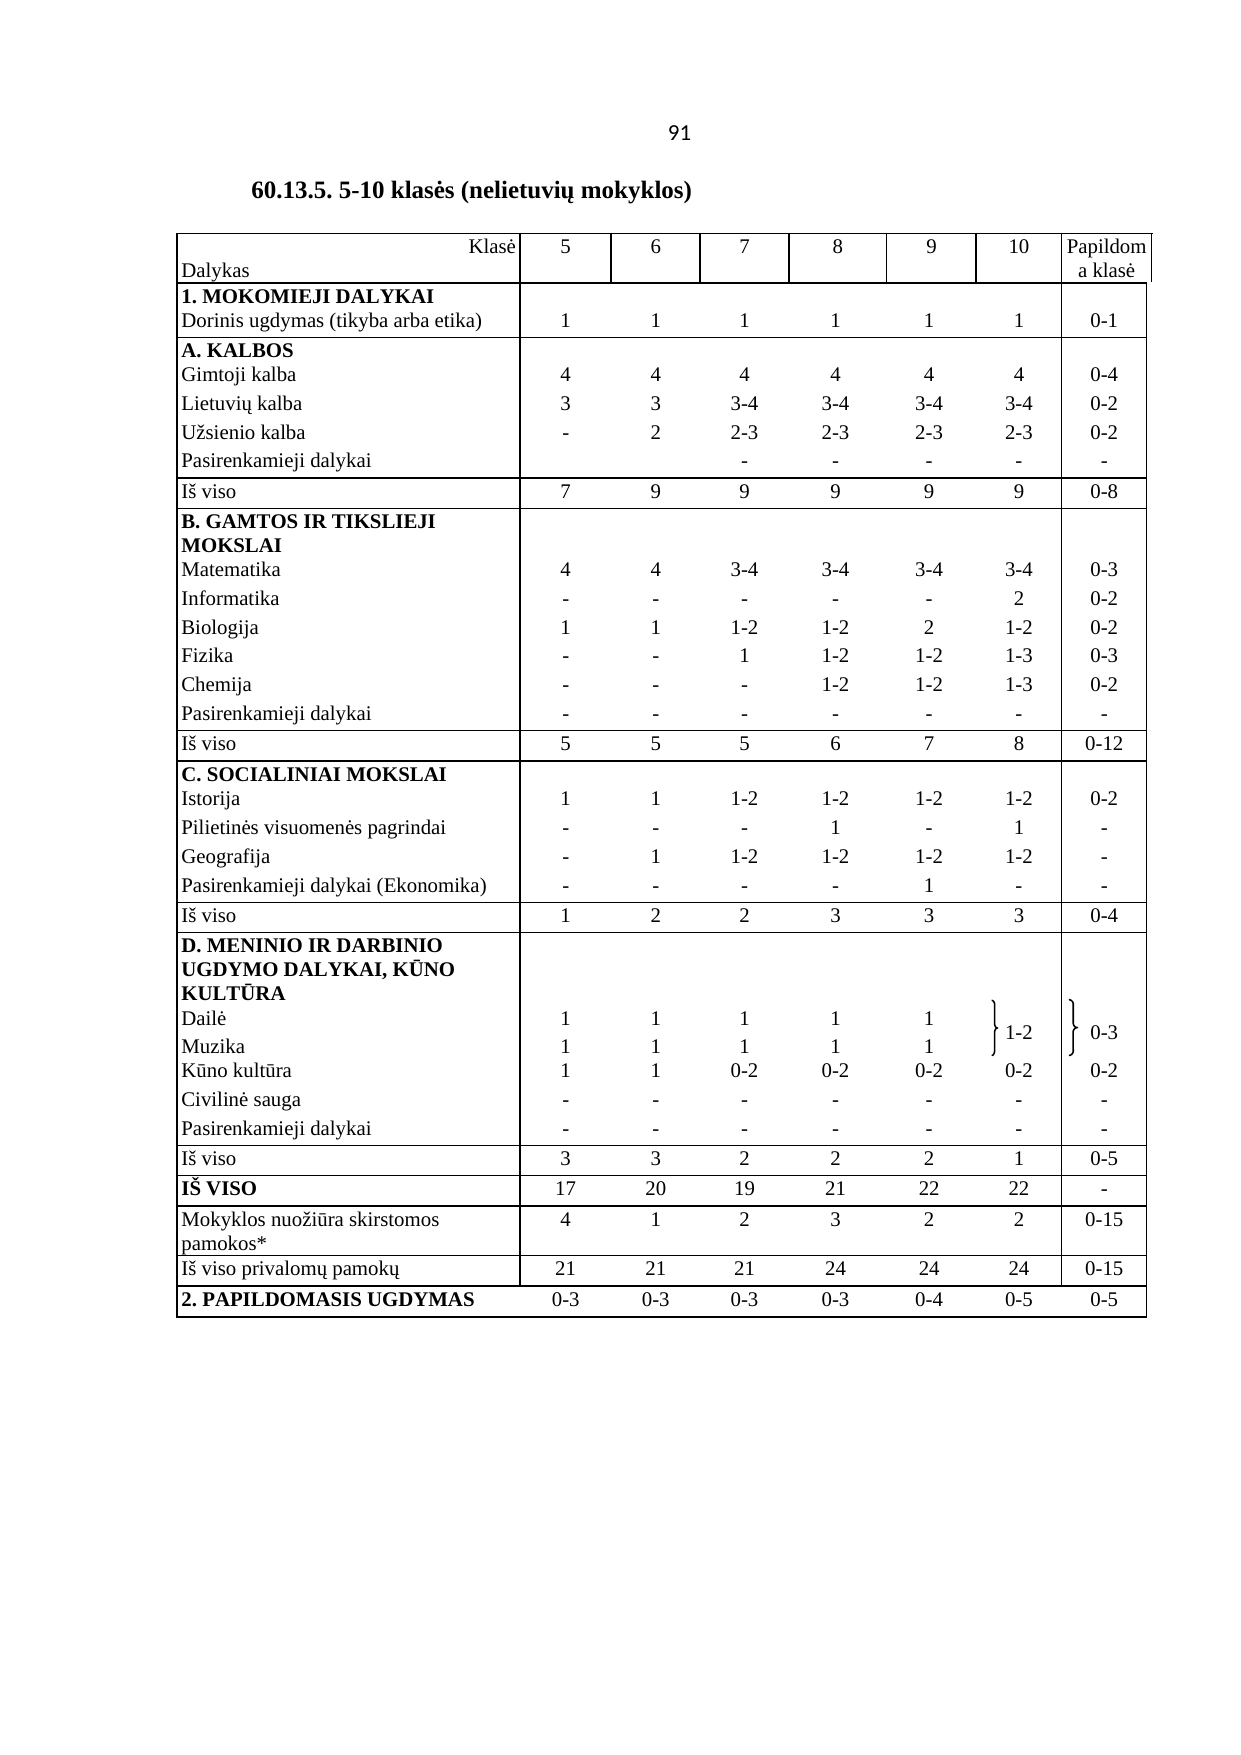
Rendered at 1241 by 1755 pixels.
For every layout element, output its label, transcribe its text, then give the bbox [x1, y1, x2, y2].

table_cell - [611, 586, 700, 614]
table_cell 1 [696, 1034, 700, 1058]
table_cell - [521, 586, 611, 614]
table_cell Kūno kultūra [178, 1058, 519, 1087]
table_cell [611, 448, 700, 477]
table_cell 3-4 [700, 391, 789, 419]
table_cell 1 [607, 1034, 611, 1058]
table_cell Istorija [178, 786, 519, 815]
table_cell [1057, 338, 1061, 362]
table_cell 1 [882, 308, 976, 336]
table_cell [521, 448, 611, 477]
table_cell Geografija [178, 844, 519, 873]
table_cell 1-2 [976, 615, 1061, 643]
table_cell 1-2 [976, 844, 1061, 873]
table_cell 3 [882, 903, 976, 932]
table_cell [607, 284, 611, 308]
table_cell [611, 338, 615, 362]
table_cell 1 [611, 1005, 700, 1034]
table_cell 1 [882, 873, 976, 901]
table_cell Iš viso [178, 1146, 519, 1175]
table_cell - [882, 1087, 976, 1116]
table_cell 1 [882, 1034, 886, 1058]
table_cell 5 [521, 731, 611, 760]
table_cell 2 [789, 1146, 882, 1175]
table_cell [1057, 762, 1061, 786]
table_cell [878, 762, 882, 786]
table_cell 2 [882, 1146, 976, 1175]
table_cell 9 [700, 479, 789, 507]
table_cell - [521, 844, 611, 873]
table_cell 1 [976, 1146, 1061, 1175]
table_cell - [700, 1116, 789, 1144]
table_cell [878, 338, 882, 362]
table_cell Informatika [178, 586, 519, 614]
table_cell 1 [972, 1034, 976, 1058]
table_cell - [976, 1116, 1061, 1144]
table_cell - [1062, 873, 1146, 901]
table_cell Užsienio kalba [178, 420, 519, 448]
table_cell - [611, 815, 700, 844]
table_cell 4 [611, 557, 700, 586]
table_cell [696, 284, 700, 308]
table_cell - [1062, 1116, 1146, 1144]
table_cell 1 [521, 615, 611, 643]
table_cell 0-15 [1062, 1256, 1146, 1285]
table_cell Iš viso [178, 731, 519, 760]
table_cell 3 [789, 1207, 882, 1255]
table_cell 2-3 [882, 420, 976, 448]
table_cell 3-4 [976, 391, 1061, 419]
table_cell 4 [611, 362, 700, 391]
table_cell [1147, 962, 1152, 1005]
table_cell - [611, 873, 700, 901]
table_cell 0-3 [789, 1287, 882, 1316]
table_cell - [789, 586, 882, 614]
table_cell 1 [700, 1005, 789, 1034]
table_cell 5 [700, 731, 789, 760]
table_cell 1-2 [882, 786, 976, 815]
table_cell 0-2 [789, 1058, 882, 1087]
table_cell - [882, 586, 976, 614]
table_cell [611, 762, 615, 786]
table_cell 2 [700, 1146, 789, 1175]
table_cell [882, 338, 886, 362]
table_cell [1142, 762, 1146, 786]
table_cell 4 [789, 362, 882, 391]
table_cell - [882, 448, 976, 477]
table_cell 2 [976, 1207, 1061, 1255]
table_cell 3 [611, 1146, 700, 1175]
table_cell - [700, 586, 789, 614]
table_cell [784, 762, 789, 786]
table_cell Pasirenkamieji dalykai (Ekonomika) [178, 873, 519, 901]
table_cell [789, 338, 793, 362]
table_header 6 [612, 234, 699, 282]
table_cell 21 [700, 1256, 789, 1285]
table_cell 3 [521, 1146, 611, 1175]
table_cell 4 [521, 362, 611, 391]
table_cell - [1062, 701, 1146, 729]
table_cell 1-3 [976, 672, 1061, 701]
table_cell - [521, 701, 611, 729]
table_cell 3 [611, 391, 700, 419]
table_cell 21 [611, 1256, 700, 1285]
table_header 8 [790, 234, 886, 282]
table_cell [878, 284, 882, 308]
table_cell [972, 762, 976, 786]
table_cell - [882, 701, 976, 729]
table_cell 0-3 [1062, 557, 1146, 586]
table_cell 1 [789, 815, 882, 844]
table_cell 0-3 [611, 1287, 700, 1316]
table_cell Pasirenkamieji dalykai [178, 701, 519, 729]
table_cell [700, 933, 789, 1005]
table_cell 2 [700, 1207, 789, 1255]
table_cell Pasirenkamieji dalykai [178, 448, 519, 477]
table_cell 0-4 [1062, 362, 1146, 391]
table_cell 3-4 [789, 557, 882, 586]
table_header 7 [701, 234, 788, 282]
table_cell 3-4 [700, 557, 789, 586]
table_cell - [611, 672, 700, 701]
table_cell 2 [882, 615, 976, 643]
table_cell [1062, 509, 1146, 557]
table_cell 21 [521, 1256, 611, 1285]
table_cell [976, 933, 1061, 1005]
table_cell [1142, 284, 1146, 308]
table_cell 4 [521, 1207, 611, 1255]
table_cell [976, 338, 980, 362]
table_cell 1-2 [700, 615, 789, 643]
table_cell 2 [882, 1207, 976, 1255]
table_cell - [789, 873, 882, 901]
table_cell 1 [611, 615, 700, 643]
table_cell 1 [878, 1034, 882, 1058]
table_cell 1 [611, 786, 700, 815]
table_cell - [1062, 1176, 1146, 1205]
table_cell 0-2 [1062, 391, 1146, 419]
table_cell 0-3 [520, 1287, 611, 1316]
table_cell 1 [611, 1058, 700, 1087]
table_cell 3 [789, 903, 882, 932]
table_cell [1147, 533, 1152, 557]
table_cell [1147, 1235, 1152, 1255]
table_cell 4 [976, 362, 1061, 391]
table_cell Dorinis ugdymas (tikyba arba etika) [178, 308, 519, 336]
table_cell 0-2 [1062, 586, 1146, 614]
table_cell 2. PAPILDOMASIS UGDYMAS [178, 1287, 520, 1316]
table_cell 0-4 [882, 1287, 976, 1316]
table_cell 0-2 [700, 1058, 789, 1087]
table_cell 1 [521, 903, 611, 932]
table_cell 0-2 [976, 1058, 1061, 1087]
table_cell 0-2 [1062, 786, 1146, 815]
table_cell [521, 933, 611, 1005]
table_cell - [1062, 844, 1146, 873]
table_cell Iš viso privalomų pamokų [178, 1256, 519, 1285]
table_cell [611, 284, 615, 308]
table_cell [972, 284, 976, 308]
table_cell - [700, 1087, 789, 1116]
table_cell [784, 338, 789, 362]
table_cell [1142, 338, 1146, 362]
table_cell 0-2 [1062, 1058, 1146, 1087]
table_cell [976, 762, 980, 786]
table_cell 1 [784, 1034, 789, 1058]
table_cell 9 [611, 479, 700, 507]
table_cell - [521, 1087, 611, 1116]
table_cell 7 [882, 731, 976, 760]
table_cell 1-3 [976, 643, 1061, 672]
table_cell 2 [611, 420, 700, 448]
table_cell 3-4 [882, 557, 976, 586]
table_cell - [611, 643, 700, 672]
table_cell 9 [789, 479, 882, 507]
table_cell - [611, 701, 700, 729]
table_cell - [611, 1087, 700, 1116]
table_cell 1-2 [976, 1005, 1061, 1058]
table_cell [1062, 933, 1146, 1005]
table_cell 2-3 [976, 420, 1061, 448]
table_cell [607, 338, 611, 362]
table_cell - [1062, 448, 1146, 477]
table_cell [789, 509, 882, 557]
table_cell [882, 509, 976, 557]
table_cell 0-3 [1062, 643, 1146, 672]
table_cell 2-3 [789, 420, 882, 448]
table_cell [976, 284, 980, 308]
table_cell 1-2 [700, 786, 789, 815]
table_cell - [1062, 1087, 1146, 1116]
table_cell - [789, 1116, 882, 1144]
table_header 5 [521, 234, 610, 282]
table_cell [696, 762, 700, 786]
table_cell 4 [882, 362, 976, 391]
table_cell 7 [521, 479, 611, 507]
table_cell - [976, 873, 1061, 901]
table_cell 22 [976, 1176, 1061, 1205]
table_cell - [976, 701, 1061, 729]
table_cell 0-2 [1062, 615, 1146, 643]
table_cell Biologija [178, 615, 519, 643]
table_cell 0-3 [1062, 1005, 1146, 1058]
table_cell - [789, 701, 882, 729]
table_cell 1 [700, 643, 789, 672]
table_cell 0-4 [1062, 903, 1146, 932]
table_cell - [882, 815, 976, 844]
table_cell 1-2 [789, 672, 882, 701]
table_cell - [700, 448, 789, 477]
table_cell 1 [789, 1034, 793, 1058]
text 60.13.5. 5-10 klasės (nelietuvių mokyklos) [177, 175, 1181, 204]
table_cell 1-2 [882, 643, 976, 672]
table_cell 1-2 [882, 844, 976, 873]
table_cell 3 [976, 903, 1061, 932]
table_cell Dailė [178, 1005, 519, 1034]
table_cell 2 [700, 903, 789, 932]
table_cell 1 [611, 1034, 615, 1058]
table_cell 1-2 [789, 615, 882, 643]
table_cell - [521, 672, 611, 701]
table_cell [976, 509, 1061, 557]
table_cell - [521, 643, 611, 672]
table_cell 4 [521, 557, 611, 586]
table_cell [1062, 338, 1066, 362]
table_cell [882, 284, 886, 308]
table_cell 0-5 [1062, 1146, 1146, 1175]
table_cell 8 [976, 731, 1061, 760]
table_cell Chemija [178, 672, 519, 701]
table_cell 1-2 [789, 786, 882, 815]
table_cell 22 [882, 1176, 976, 1205]
table_cell Pilietinės visuomenės pagrindai [178, 815, 519, 844]
table_cell - [521, 815, 611, 844]
table_cell 6 [789, 731, 882, 760]
table_cell 1 [611, 1207, 700, 1255]
table_cell 0-3 [700, 1287, 789, 1316]
table_cell 1 [976, 815, 1061, 844]
table_cell 0-2 [1062, 420, 1146, 448]
table_cell 1-2 [789, 643, 882, 672]
table_cell 1 [789, 1005, 882, 1034]
table_cell 24 [789, 1256, 882, 1285]
table_cell - [700, 701, 789, 729]
table_cell 0-2 [1062, 672, 1146, 701]
table_cell - [700, 815, 789, 844]
table_cell 24 [882, 1256, 976, 1285]
table_cell 1-2 [789, 844, 882, 873]
table_cell 0-12 [1062, 731, 1146, 760]
table_cell [700, 762, 704, 786]
table_cell [789, 762, 793, 786]
table_cell 1 [976, 308, 1061, 336]
table_cell - [789, 1087, 882, 1116]
table_cell [696, 338, 700, 362]
table_cell 21 [789, 1176, 882, 1205]
table_cell IŠ VISO [178, 1176, 519, 1205]
table_cell [1062, 762, 1066, 786]
table_cell - [882, 1116, 976, 1144]
table_cell 1 [611, 844, 700, 873]
table_cell [1062, 284, 1066, 308]
table_cell 1 [700, 1034, 704, 1058]
table_cell [784, 284, 789, 308]
table_cell [611, 933, 700, 1005]
table_cell 1 [521, 1058, 611, 1087]
table_cell 4 [700, 362, 789, 391]
table_cell Lietuvių kalba [178, 391, 519, 419]
table_header 9 [887, 234, 975, 282]
table_cell 1-2 [976, 786, 1061, 815]
table_cell 9 [882, 479, 976, 507]
table_cell [789, 284, 793, 308]
table_cell - [521, 1116, 611, 1144]
table_cell 1 [700, 308, 789, 336]
table_cell 24 [976, 1256, 1061, 1285]
table_cell 1 [521, 786, 611, 815]
table_cell 1-2 [700, 844, 789, 873]
table_cell 9 [976, 479, 1061, 507]
table_cell - [611, 1116, 700, 1144]
table_cell 0-5 [1061, 1287, 1146, 1316]
table_cell 3 [521, 391, 611, 419]
table_cell 20 [611, 1176, 700, 1205]
table_cell 1 [521, 1005, 611, 1034]
table_cell [882, 933, 976, 1005]
table_cell - [789, 448, 882, 477]
table_cell [607, 762, 611, 786]
table_cell 1 [611, 308, 700, 336]
table_cell [611, 509, 700, 557]
table_cell Gimtoji kalba [178, 362, 519, 391]
table_cell [700, 509, 789, 557]
table_cell 1 [789, 308, 882, 336]
table_cell 0-2 [882, 1058, 976, 1087]
table_cell [700, 338, 704, 362]
table_cell - [521, 873, 611, 901]
table_cell 3-4 [976, 557, 1061, 586]
table_cell 3-4 [789, 391, 882, 419]
table_cell 1 [882, 1005, 976, 1034]
table_cell 1-2 [882, 672, 976, 701]
table_cell [882, 762, 886, 786]
table_cell - [700, 672, 789, 701]
table_cell Matematika [178, 557, 519, 586]
table_cell [1057, 284, 1061, 308]
table_cell 0-8 [1062, 479, 1146, 507]
table_cell - [976, 448, 1061, 477]
table_cell [700, 284, 704, 308]
table_cell 5 [611, 731, 700, 760]
table_cell [521, 509, 611, 557]
table_cell 3-4 [882, 391, 976, 419]
table_cell Civilinė sauga [178, 1087, 519, 1116]
table_cell [972, 338, 976, 362]
table_cell 0-15 [1062, 1207, 1146, 1255]
table_cell 17 [521, 1176, 611, 1205]
table_cell - [521, 420, 611, 448]
table_cell [789, 933, 882, 1005]
table_cell Iš viso [178, 903, 519, 932]
table_cell Iš viso [178, 479, 519, 507]
table_cell 1 [521, 308, 611, 336]
table_cell 19 [700, 1176, 789, 1205]
table_cell 2 [976, 586, 1061, 614]
table_header 10 [977, 234, 1061, 282]
table_cell - [1062, 815, 1146, 844]
table_cell - [700, 873, 789, 901]
table_cell 2 [611, 903, 700, 932]
table_cell - [976, 1087, 1061, 1116]
table_cell 0-1 [1062, 308, 1146, 336]
table_cell 2-3 [700, 420, 789, 448]
table_cell Pasirenkamieji dalykai [178, 1116, 519, 1144]
table_cell 0-5 [976, 1287, 1061, 1316]
table_cell Fizika [178, 643, 519, 672]
